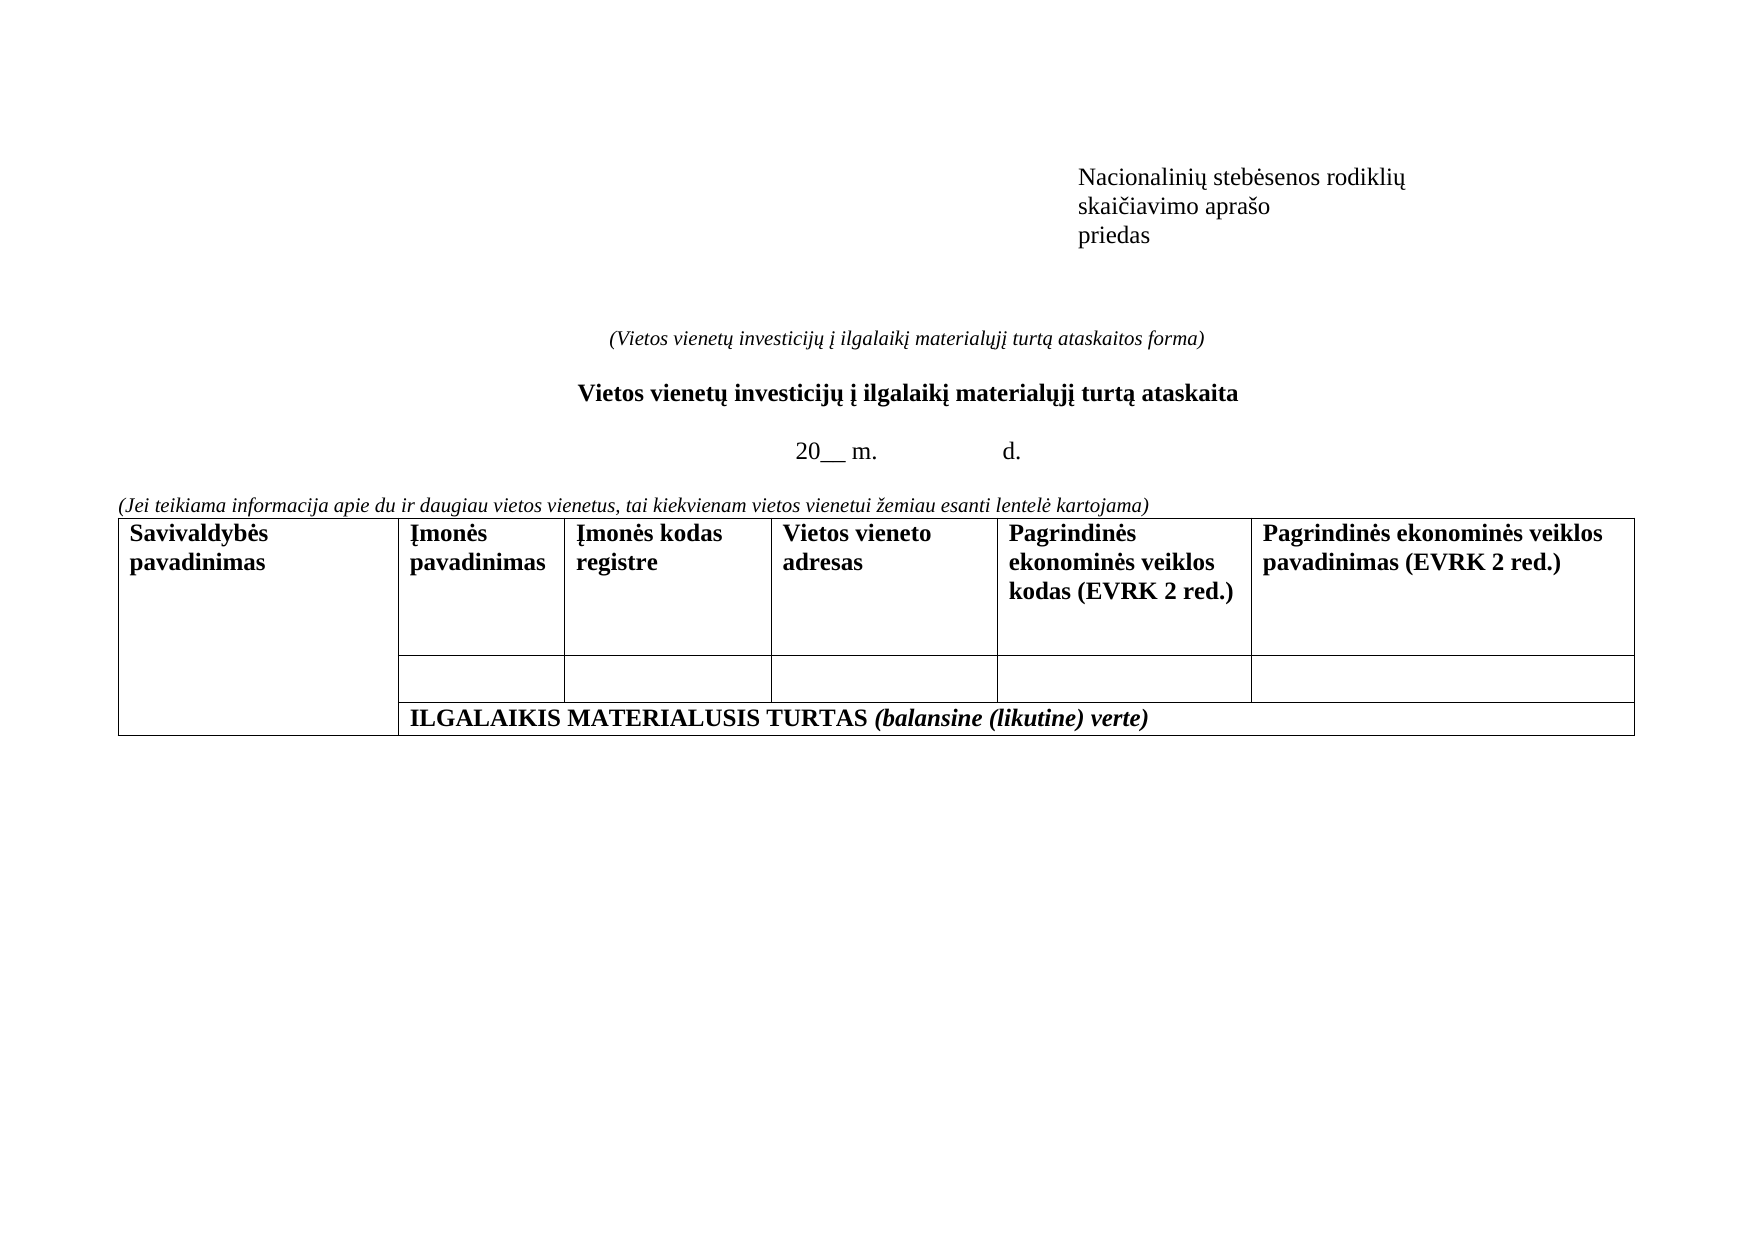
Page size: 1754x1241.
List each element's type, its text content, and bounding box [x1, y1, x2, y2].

table_header Įmonės pavadinimas [399, 519, 564, 655]
text skaičiavimo aprašo [1078, 191, 1698, 220]
table_header Pagrindinės ekonominės veiklos pavadinimas (EVRK 2 red.) [1252, 519, 1634, 655]
text Vietos vienetų investicijų į ilgalaikį materialųjį turtą ataskaita [118, 378, 1698, 407]
text 20__ m. d. [118, 436, 1698, 464]
text (Vietos vienetų investicijų į ilgalaikį materialųjį turtą ataskaitos forma) [118, 326, 1698, 349]
text (Jei teikiama informacija apie du ir daugiau vietos vienetus, tai kiekvienam vietos vienetui žemiau esanti lentelė kartojama) [118, 493, 1698, 517]
table_cell [998, 656, 1251, 702]
table_cell [399, 656, 564, 702]
text priedas [1078, 220, 1698, 249]
text Nacionalinių stebėsenos rodiklių [1078, 162, 1698, 191]
table_cell [1252, 656, 1634, 702]
table_header Įmonės kodas registre [565, 519, 771, 655]
table_cell ILGALAIKIS MATERIALUSIS TURTAS (balansine (likutine) verte) [399, 703, 1634, 734]
table_cell [565, 656, 771, 702]
table_header Pagrindinės ekonominės veiklos kodas (EVRK 2 red.) [998, 519, 1251, 655]
table_header Savivaldybės pavadinimas [119, 519, 398, 734]
table_cell [772, 656, 997, 702]
table_header Vietos vieneto adresas [772, 519, 997, 655]
